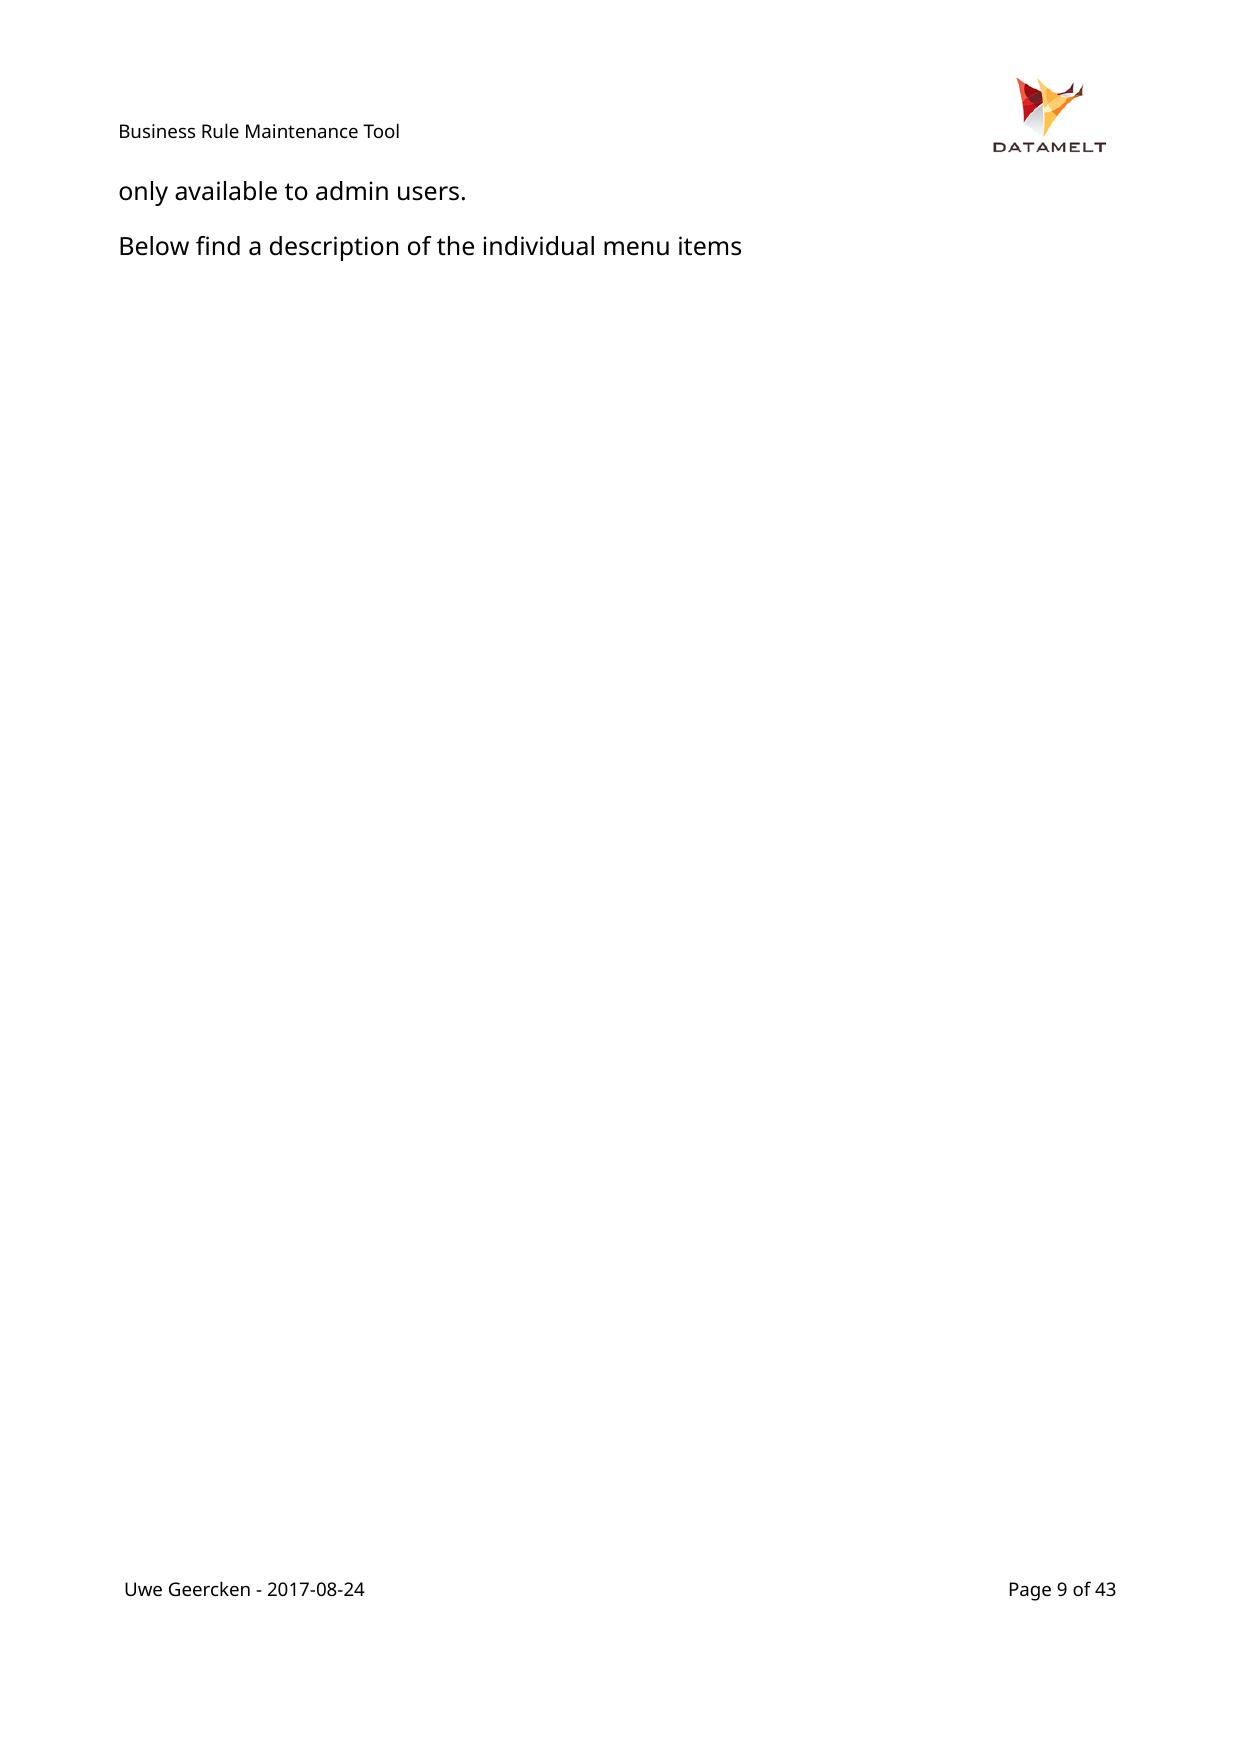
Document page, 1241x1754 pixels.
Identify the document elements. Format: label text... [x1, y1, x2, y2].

text only available to admin users. [118, 173, 1122, 207]
picture [992, 69, 1107, 160]
text Below find a description of the individual menu items [118, 228, 1122, 263]
